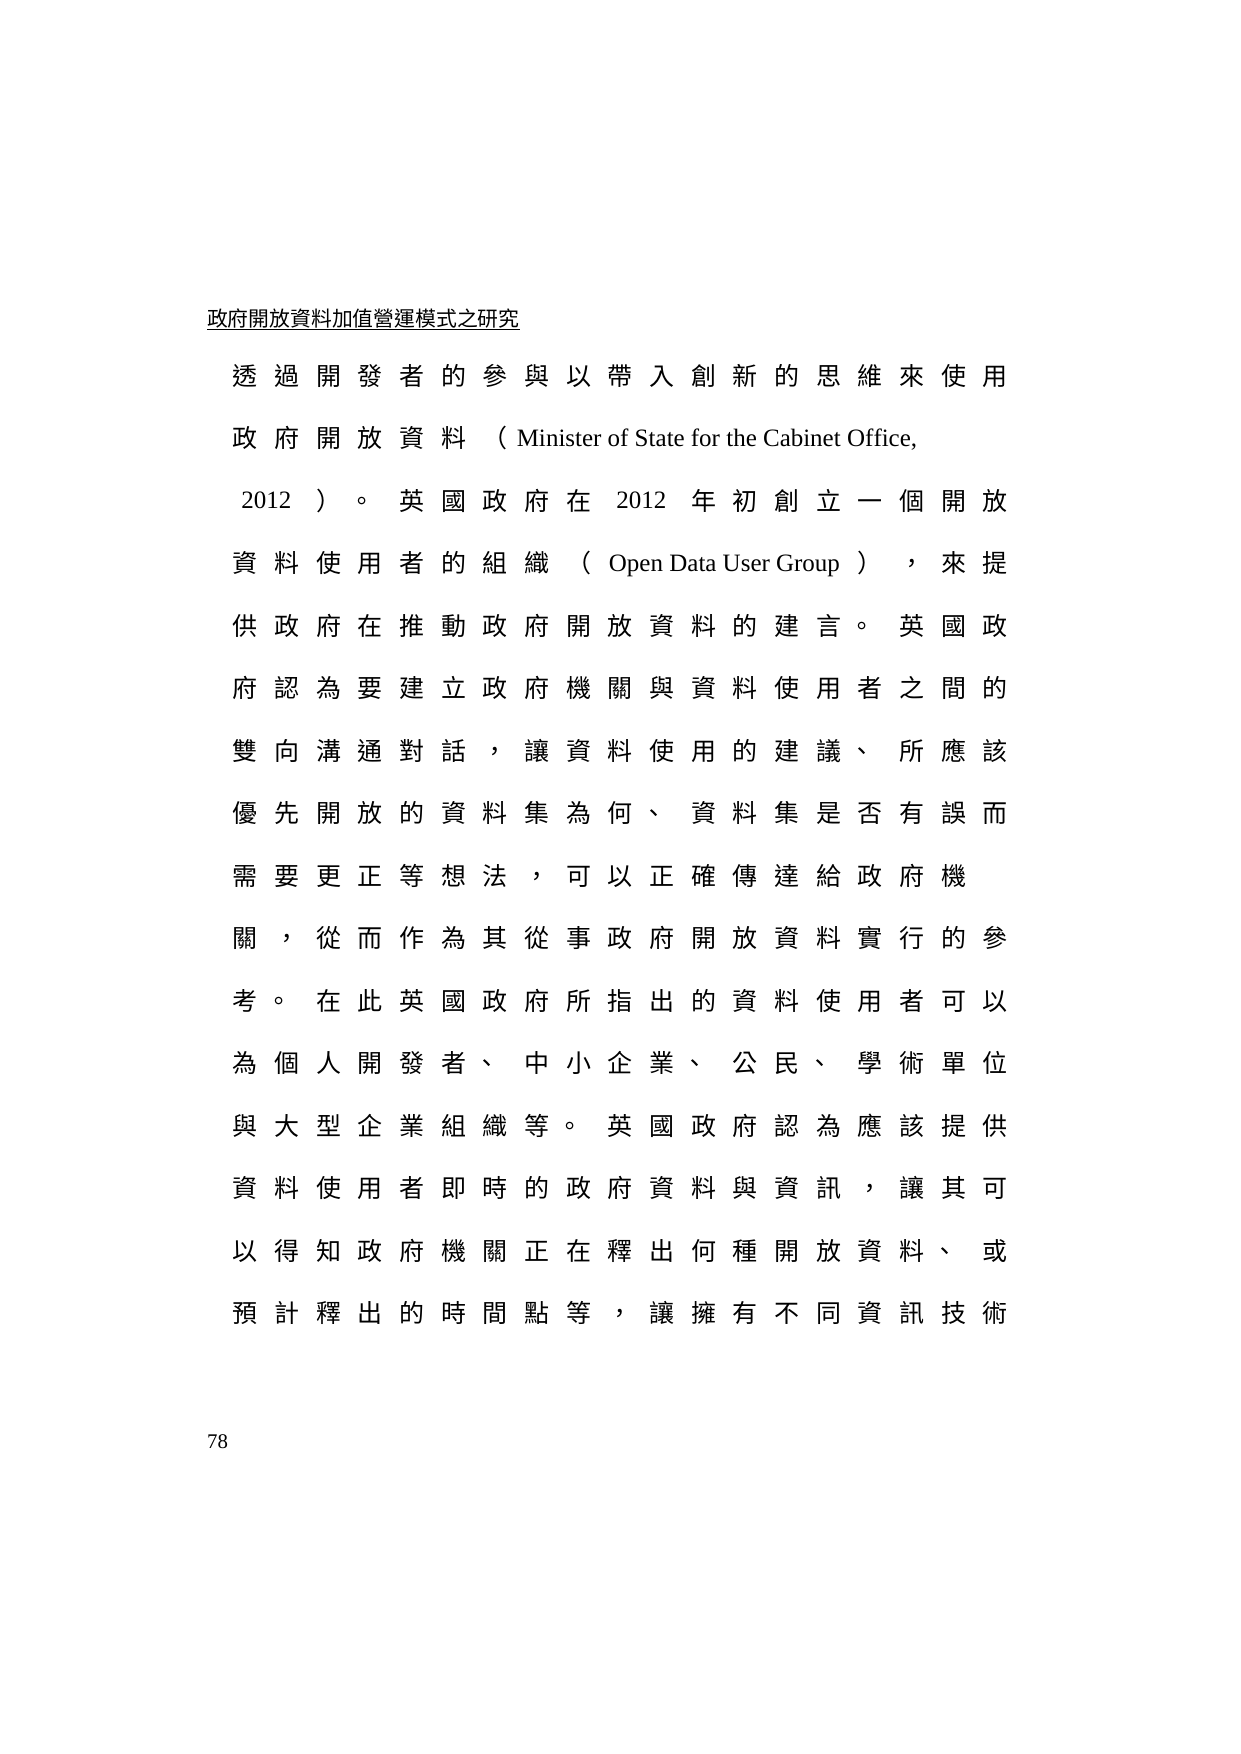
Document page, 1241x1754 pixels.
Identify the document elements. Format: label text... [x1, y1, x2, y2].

text 透過開發者的參與以帶入創新的思維來使用政府開放資料（Minister of State for the Cabinet Office, 2012）。英國政府在2012年初創立一個開放資料使用者的組織（Open Data User Group），來提供政府在推動政府開放資料的建言。英國政府認為要建立政府機關與資料使用者之間的雙向溝通對話，讓資料使用的建議、所應該優先開放的資料集為何、資料集是否有誤而需要更正等想法，可以正確傳達給政府機關，從而作為其從事政府開放資料實行的參考。在此英國政府所指出的資料使用者可以為個人開發者、中小企業、公民、學術單位與大型企業組織等。英國政府認為應該提供資料使用者即時的政府資料與資訊，讓其可以得知政府機關正在釋出何種開放資料、或預計釋出的時間點等，讓擁有不同資訊技術 [224, 333, 1016, 1333]
